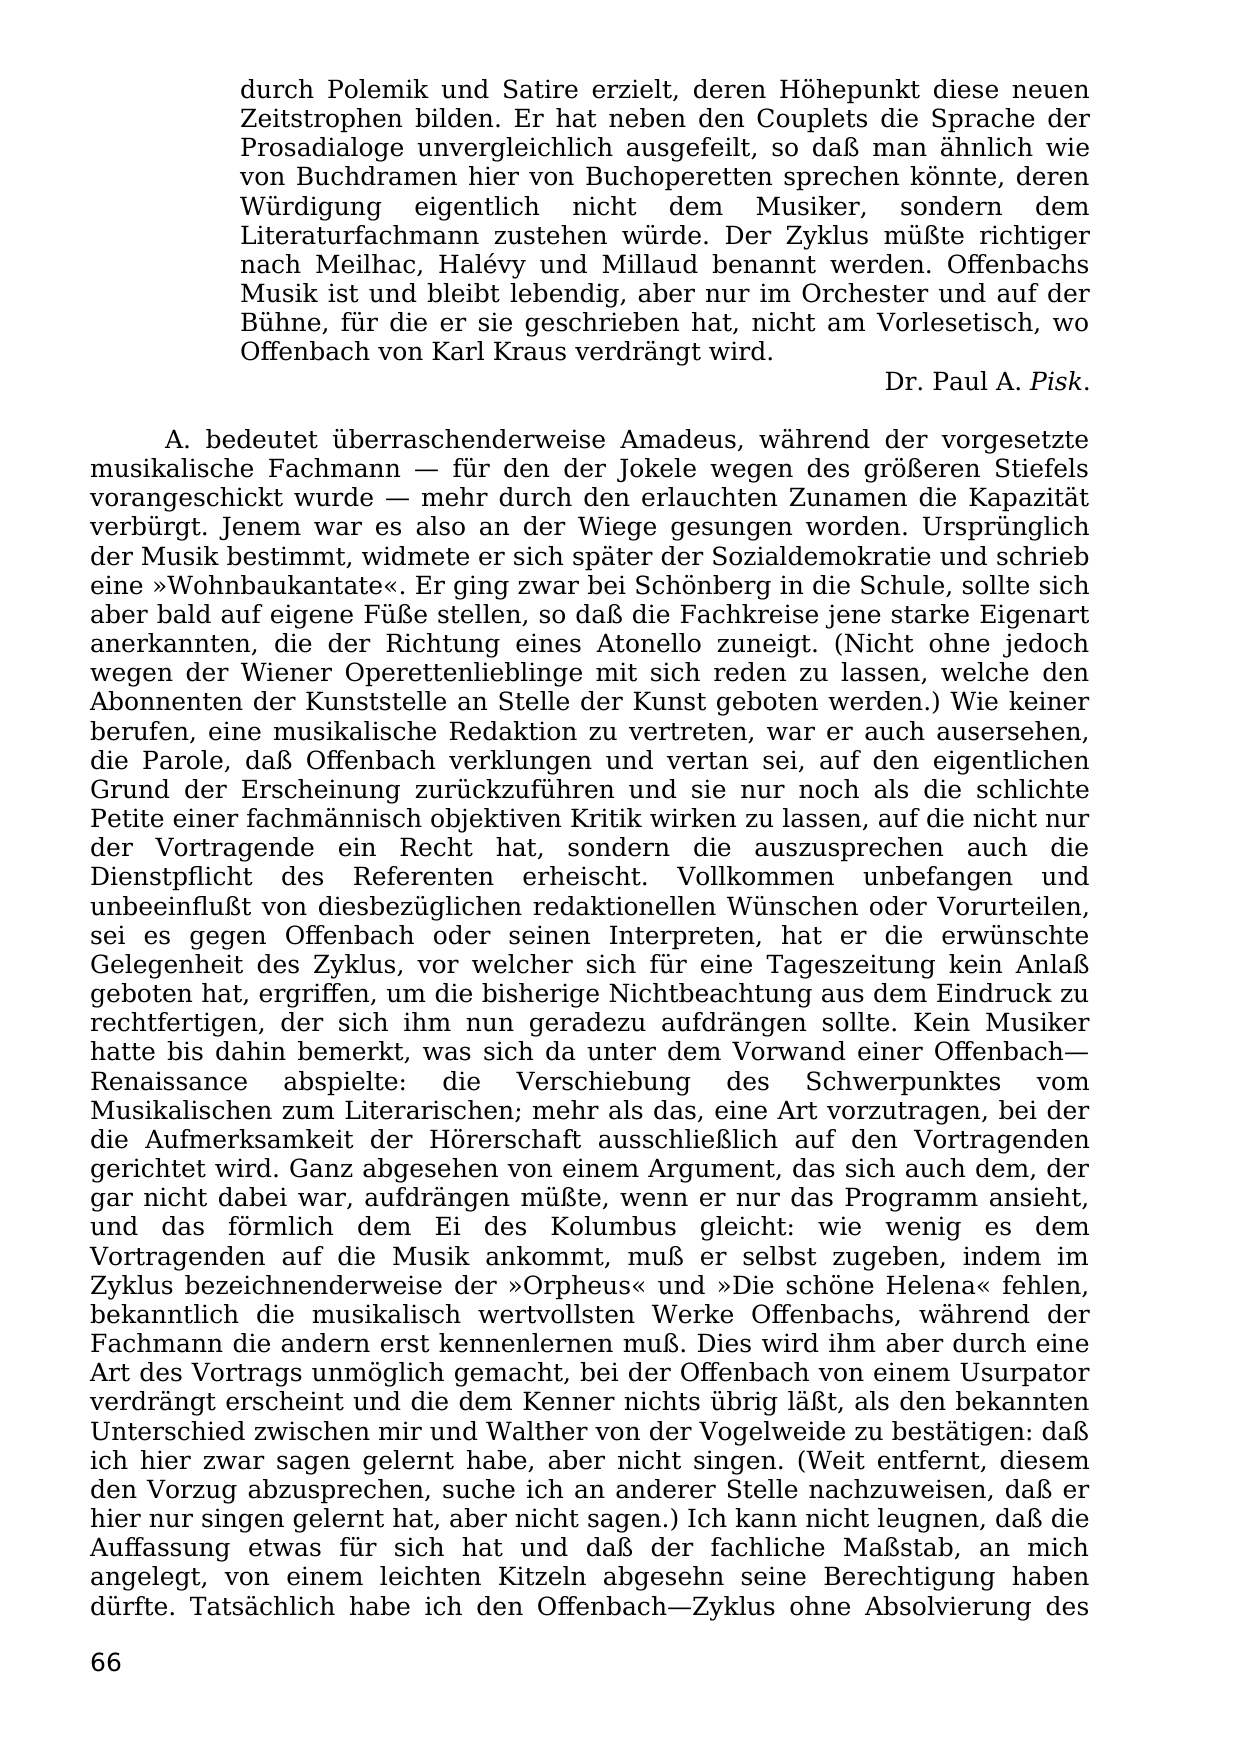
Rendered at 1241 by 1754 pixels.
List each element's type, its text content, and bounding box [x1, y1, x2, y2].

text Dr. Paul A. Pisk. [90, 367, 1091, 396]
text A. bedeutet überraschenderweise Amadeus, während der vorgesetzte musikalische Fachmann — für den der Jokele wegen des größeren Stiefels vorangeschickt wurde — mehr durch den erlauchten Zunamen die Kapazität verbürgt. Jenem war es also an der Wiege gesungen worden. Ursprünglich der Musik bestimmt, widmete er sich später der Sozialdemokratie und schrieb eine »Wohnbaukantate«. Er ging zwar bei Schönberg in die Schule, sollte sich aber bald auf eigene Füße stellen, so daß die Fachkreise jene starke Eigenart anerkannten, die der Richtung eines Atonello zuneigt. (Nicht ohne jedoch wegen der Wiener Operettenlieblinge mit sich reden zu lassen, welche den Abonnenten der Kunststelle an Stelle der Kunst geboten werden.) Wie keiner berufen, eine musikalische Redaktion zu vertreten, war er auch ausersehen, die Parole, daß Offenbach verklungen und vertan sei, auf den eigentlichen Grund der Erscheinung zurückzuführen und sie nur noch als die schlichte Petite einer fachmännisch objektiven Kritik wirken zu lassen, auf die nicht nur der Vortragende ein Recht hat, sondern die auszusprechen auch die Dienstpflicht des Referenten erheischt. Vollkommen unbefangen und unbeeinflußt von diesbezüglichen redaktionellen Wünschen oder Vorurteilen, sei es gegen Offenbach oder seinen Interpreten, hat er die erwünschte Gelegenheit des Zyklus, vor welcher sich für eine Tageszeitung kein Anlaß geboten hat, ergriffen, um die bisherige Nichtbeachtung aus dem Eindruck zu rechtfertigen, der sich ihm nun geradezu aufdrängen sollte. Kein Musiker hatte bis dahin bemerkt, was sich da unter dem Vorwand einer Offenbach—Renaissance abspielte: die Verschiebung des Schwerpunktes vom Musikalischen zum Literarischen; mehr als das, eine Art vorzutragen, bei der die Aufmerksamkeit der Hörerschaft ausschließlich auf den Vortragenden gerichtet wird. Ganz abgesehen von einem Argument, das sich auch dem, der gar nicht dabei war, aufdrängen müßte, wenn er nur das Programm ansieht, und das förmlich dem Ei des Kolumbus gleicht: wie wenig es dem Vortragenden auf die Musik ankommt, muß er selbst zugeben, indem im Zyklus bezeichnenderweise der »Orpheus« und »Die schöne Helena« fehlen, bekanntlich die musikalisch wertvollsten Werke Offenbachs, während der Fachmann die andern erst kennenlernen muß. Dies wird ihm aber durch eine Art des Vortrags unmöglich gemacht, bei der Offenbach von einem Usurpator verdrängt erscheint und die dem Kenner nichts übrig läßt, als den bekannten Unterschied zwischen mir und Walther von der Vogelweide zu bestätigen: daß ich hier zwar sagen gelernt habe, aber nicht singen. (Weit entfernt, diesem den Vorzug abzusprechen, suche ich an anderer Stelle nachzuweisen, daß er hier nur singen gelernt hat, aber nicht sagen.) Ich kann nicht leugnen, daß die Auffassung etwas für sich hat und daß der fachliche Maßstab, an mich angelegt, von einem leichten Kitzeln abgesehn seine Berechtigung haben dürfte. Tatsächlich habe ich den Offenbach—Zyklus ohne Absolvierung des [90, 425, 1091, 1621]
text durch Polemik und Satire erzielt, deren Höhepunkt diese neuen Zeitstrophen bilden. Er hat neben den Couplets die Sprache der Prosadialoge unvergleichlich ausgefeilt, so daß man ähnlich wie von Buchdramen hier von Buchoperetten sprechen könnte, deren Würdigung eigentlich nicht dem Musiker, sondern dem Literaturfachmann zustehen würde. Der Zyklus müßte richtiger nach Meilhac, Halévy und Millaud benannt werden. Offenbachs Musik ist und bleibt lebendig, aber nur im Orchester und auf der Bühne, für die er sie geschrieben hat, nicht am Vorlesetisch, wo Offenbach von Karl Kraus verdrängt wird. [240, 75, 1091, 367]
